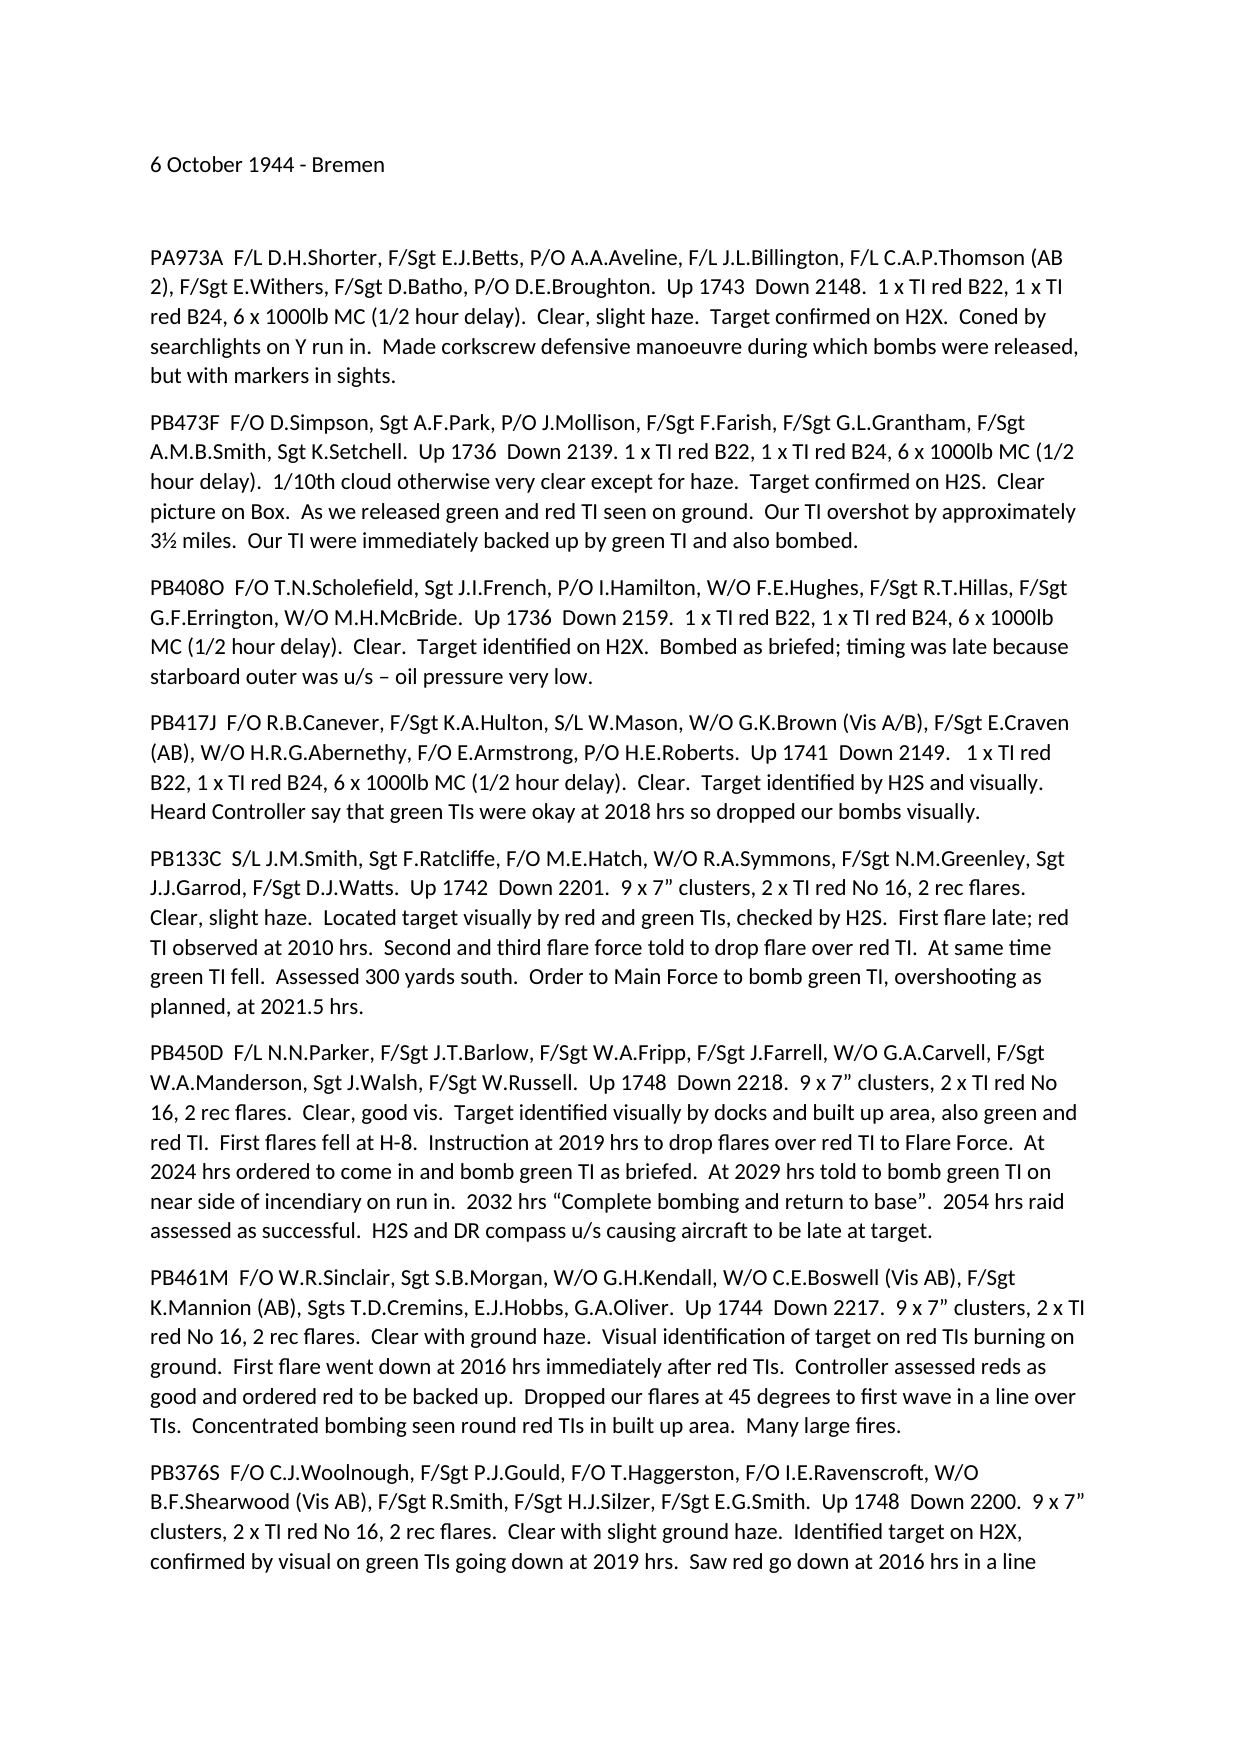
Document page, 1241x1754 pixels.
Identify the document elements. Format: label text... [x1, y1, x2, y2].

text PB473F F/O D.Simpson, Sgt A.F.Park, P/O J.Mollison, F/Sgt F.Farish, F/Sgt G.L.Grantham, F/Sgt A.M.B.Smith, Sgt K.Setchell. Up 1736 Down 2139. 1 x TI red B22, 1 x TI red B24, 6 x 1000lb MC (1/2 hour delay). 1/10th cloud otherwise very clear except for haze. Target confirmed on H2S. Clear picture on Box. As we released green and red TI seen on ground. Our TI overshot by approximately 3½ miles. Our TI were immediately backed up by green TI and also bombed. [150, 408, 1090, 554]
text PB417J F/O R.B.Canever, F/Sgt K.A.Hulton, S/L W.Mason, W/O G.K.Brown (Vis A/B), F/Sgt E.Craven (AB), W/O H.R.G.Abernethy, F/O E.Armstrong, P/O H.E.Roberts. Up 1741 Down 2149. 1 x TI red B22, 1 x TI red B24, 6 x 1000lb MC (1/2 hour delay). Clear. Target identified by H2S and visually. Heard Controller say that green TIs were okay at 2018 hrs so dropped our bombs visually. [150, 708, 1090, 825]
text PB133C S/L J.M.Smith, Sgt F.Ratcliffe, F/O M.E.Hatch, W/O R.A.Symmons, F/Sgt N.M.Greenley, Sgt J.J.Garrod, F/Sgt D.J.Watts. Up 1742 Down 2201. 9 x 7” clusters, 2 x TI red No 16, 2 rec flares. Clear, slight haze. Located target visually by red and green TIs, checked by H2S. First flare late; red TI observed at 2010 hrs. Second and third flare force told to drop flare over red TI. At same time green TI fell. Assessed 300 yards south. Order to Main Force to bomb green TI, overshooting as planned, at 2021.5 hrs. [150, 844, 1090, 1020]
text PB408O F/O T.N.Scholefield, Sgt J.I.French, P/O I.Hamilton, W/O F.E.Hughes, F/Sgt R.T.Hillas, F/Sgt G.F.Errington, W/O M.H.McBride. Up 1736 Down 2159. 1 x TI red B22, 1 x TI red B24, 6 x 1000lb MC (1/2 hour delay). Clear. Target identified on H2X. Bombed as briefed; timing was late because starboard outer was u/s – oil pressure very low. [150, 573, 1090, 690]
text PB450D F/L N.N.Parker, F/Sgt J.T.Barlow, F/Sgt W.A.Fripp, F/Sgt J.Farrell, W/O G.A.Carvell, F/Sgt W.A.Manderson, Sgt J.Walsh, F/Sgt W.Russell. Up 1748 Down 2218. 9 x 7” clusters, 2 x TI red No 16, 2 rec flares. Clear, good vis. Target identified visually by docks and built up area, also green and red TI. First flares fell at H-8. Instruction at 2019 hrs to drop flares over red TI to Flare Force. At 2024 hrs ordered to come in and bomb green TI as briefed. At 2029 hrs told to bomb green TI on near side of incendiary on run in. 2032 hrs “Complete bombing and return to base”. 2054 hrs raid assessed as successful. H2S and DR compass u/s causing aircraft to be late at target. [150, 1038, 1090, 1245]
text 6 October 1944 - Bremen [150, 150, 1090, 178]
text PA973A F/L D.H.Shorter, F/Sgt E.J.Betts, P/O A.A.Aveline, F/L J.L.Billington, F/L C.A.P.Thomson (AB 2), F/Sgt E.Withers, F/Sgt D.Batho, P/O D.E.Broughton. Up 1743 Down 2148. 1 x TI red B22, 1 x TI red B24, 6 x 1000lb MC (1/2 hour delay). Clear, slight haze. Target confirmed on H2X. Coned by searchlights on Y run in. Made corkscrew defensive manoeuvre during which bombs were released, but with markers in sights. [150, 243, 1090, 389]
text PB376S F/O C.J.Woolnough, F/Sgt P.J.Gould, F/O T.Haggerston, F/O I.E.Ravenscroft, W/O B.F.Shearwood (Vis AB), F/Sgt R.Smith, F/Sgt H.J.Silzer, F/Sgt E.G.Smith. Up 1748 Down 2200. 9 x 7” clusters, 2 x TI red No 16, 2 rec flares. Clear with slight ground haze. Identified target on H2X, confirmed by visual on green TIs going down at 2019 hrs. Saw red go down at 2016 hrs in a line [150, 1458, 1090, 1575]
text PB461M F/O W.R.Sinclair, Sgt S.B.Morgan, W/O G.H.Kendall, W/O C.E.Boswell (Vis AB), F/Sgt K.Mannion (AB), Sgts T.D.Cremins, E.J.Hobbs, G.A.Oliver. Up 1744 Down 2217. 9 x 7” clusters, 2 x TI red No 16, 2 rec flares. Clear with ground haze. Visual identification of target on red TIs burning on ground. First flare went down at 2016 hrs immediately after red TIs. Controller assessed reds as good and ordered red to be backed up. Dropped our flares at 45 degrees to first wave in a line over TIs. Concentrated bombing seen round red TIs in built up area. Many large fires. [150, 1263, 1090, 1439]
